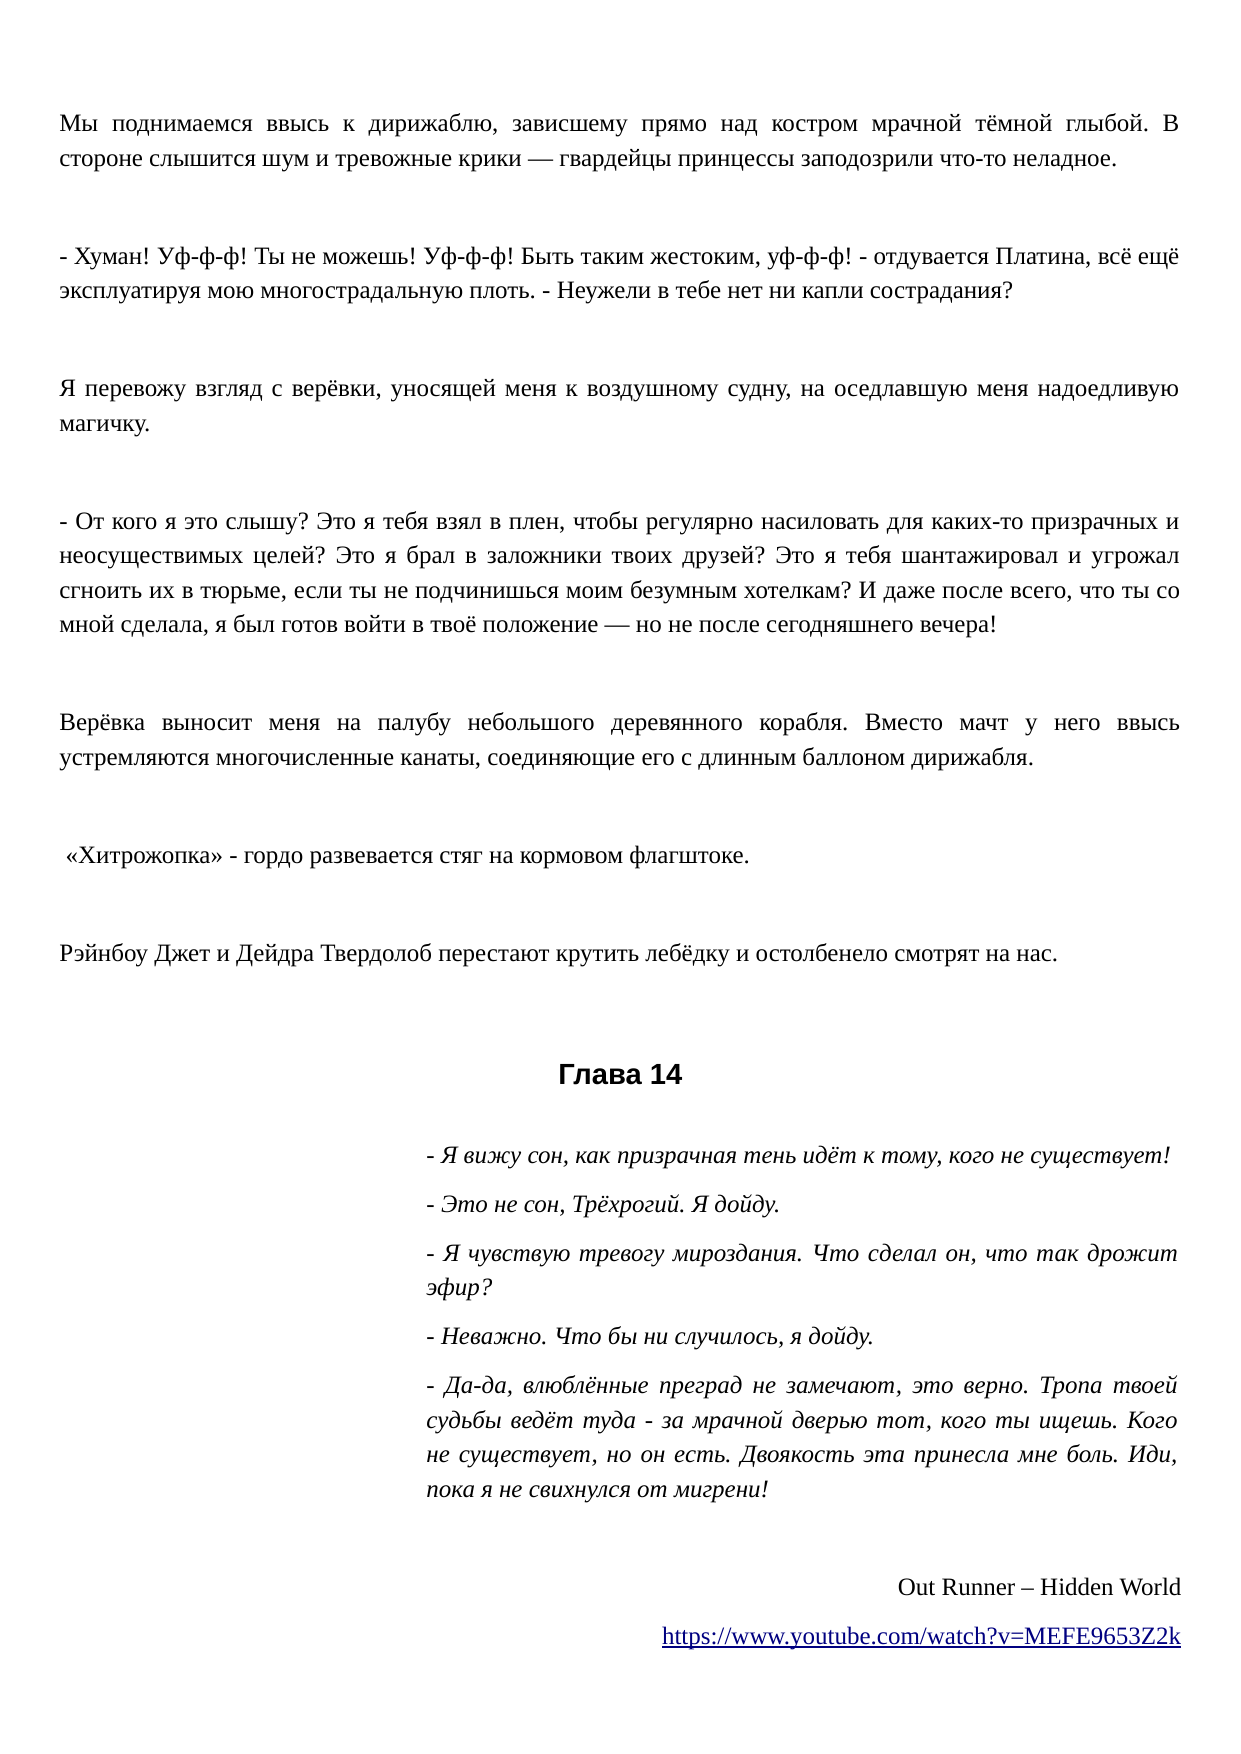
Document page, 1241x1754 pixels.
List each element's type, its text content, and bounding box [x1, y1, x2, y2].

text - Я вижу сон, как призрачная тень идёт к тому, кого не существует! [426, 1140, 1181, 1168]
text - Это не сон, Трёхрогий. Я дойду. [426, 1189, 1181, 1218]
subtitle Глава 14 [59, 1057, 1181, 1091]
text - Да-да, влюблённые преград не замечают, это верно. Тропа твоей судьбы ведёт туда - за мрачной дверью тот, кого ты ищешь. Кого не существует, но он есть. Двоякость эта принесла мне боль. Иди, пока я не свихнулся от мигрени! [426, 1371, 1181, 1503]
text «Хитрожопка» - гордо развевается стяг на кормовом флагштоке. [59, 840, 1181, 869]
text Рэйнбоу Джет и Дейдра Твердолоб перестают крутить лебёдку и остолбенело смотрят на нас. [59, 938, 1181, 967]
text Верёвка выносит меня на палубу небольшого деревянного корабля. Вместо мачт у него ввысь устремляются многочисленные канаты, соединяющие его с длинным баллоном дирижабля. [59, 707, 1181, 771]
text Я перевожу взгляд с верёвки, уносящей меня к воздушному судну, на оседлавшую меня надоедливую магичку. [59, 373, 1181, 437]
text - Я чувствую тревогу мироздания. Что сделал он, что так дрожит эфир? [426, 1238, 1181, 1301]
text - Хуман! Уф-ф-ф! Ты не можешь! Уф-ф-ф! Быть таким жестоким, уф-ф-ф! - отдувается Платина, всё ещё эксплуатируя мою многострадальную плоть. - Неужели в тебе нет ни капли сострадания? [59, 241, 1181, 304]
text - От кого я это слышу? Это я тебя взял в плен, чтобы регулярно насиловать для каких-то призрачных и неосуществимых целей? Это я брал в заложники твоих друзей? Это я тебя шантажировал и угрожал сгноить их в тюрьме, если ты не подчинишься моим безумным хотелкам? И даже после всего, что ты со мной сделала, я был готов войти в твоё положение — но не после сегодняшнего вечера! [59, 506, 1181, 638]
text Out Runner – Hidden World [59, 1572, 1181, 1601]
text - Неважно. Что бы ни случилось, я дойду. [426, 1321, 1181, 1350]
text https://www.youtube.com/watch?v=MEFE9653Z2k [59, 1621, 1181, 1650]
text Мы поднимаемся ввысь к дирижаблю, зависшему прямо над костром мрачной тёмной глыбой. В стороне слышится шум и тревожные крики — гвардейцы принцессы заподозрили что-то неладное. [59, 108, 1181, 171]
